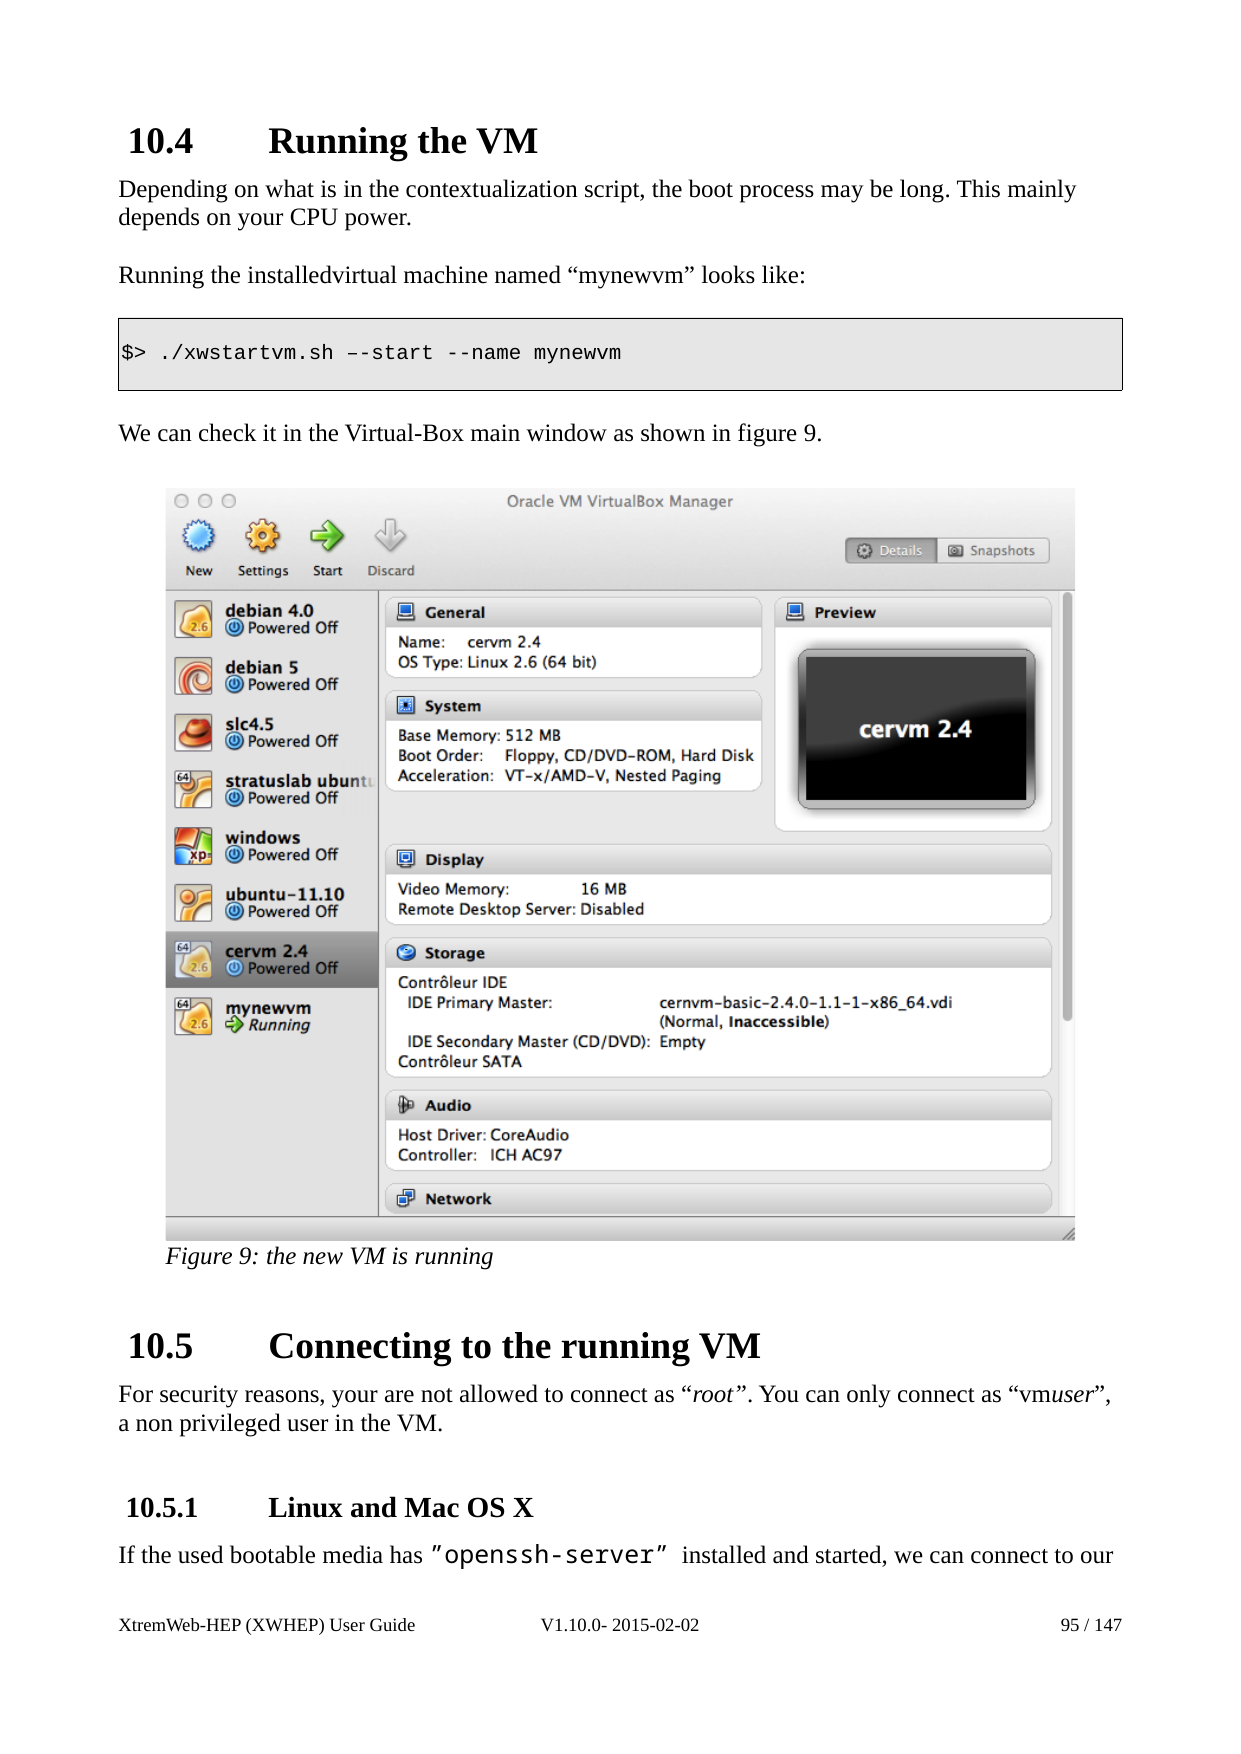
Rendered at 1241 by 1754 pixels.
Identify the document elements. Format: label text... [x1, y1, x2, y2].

text Depending on what is in the contextualization script, the boot process may be long. This mainly depends on your CPU power. [118, 174, 1122, 231]
picture [165, 488, 1075, 1241]
text $> ./xwstartvm.sh –-start --name mynewvm [119, 339, 1122, 362]
text For security reasons, your are not allowed to connect as “root”. You can only connect as “vmuser”, a non privileged user in the VM. [118, 1379, 1122, 1437]
text Figure 9: the new VM is running [165, 1241, 1075, 1270]
text Running the installedvirtual machine named “mynewvm” looks like: [118, 260, 1122, 289]
subtitle Linux and Mac OS X [118, 1490, 1122, 1524]
subtitle Connecting to the running VM [118, 1323, 1122, 1367]
text If the used bootable media has ”openssh-server” installed and started, we can connect to our [118, 1536, 1122, 1570]
text We can check it in the Virtual-Box main window as shown in figure 9. [118, 418, 1122, 447]
subtitle Running the VM [118, 118, 1122, 161]
